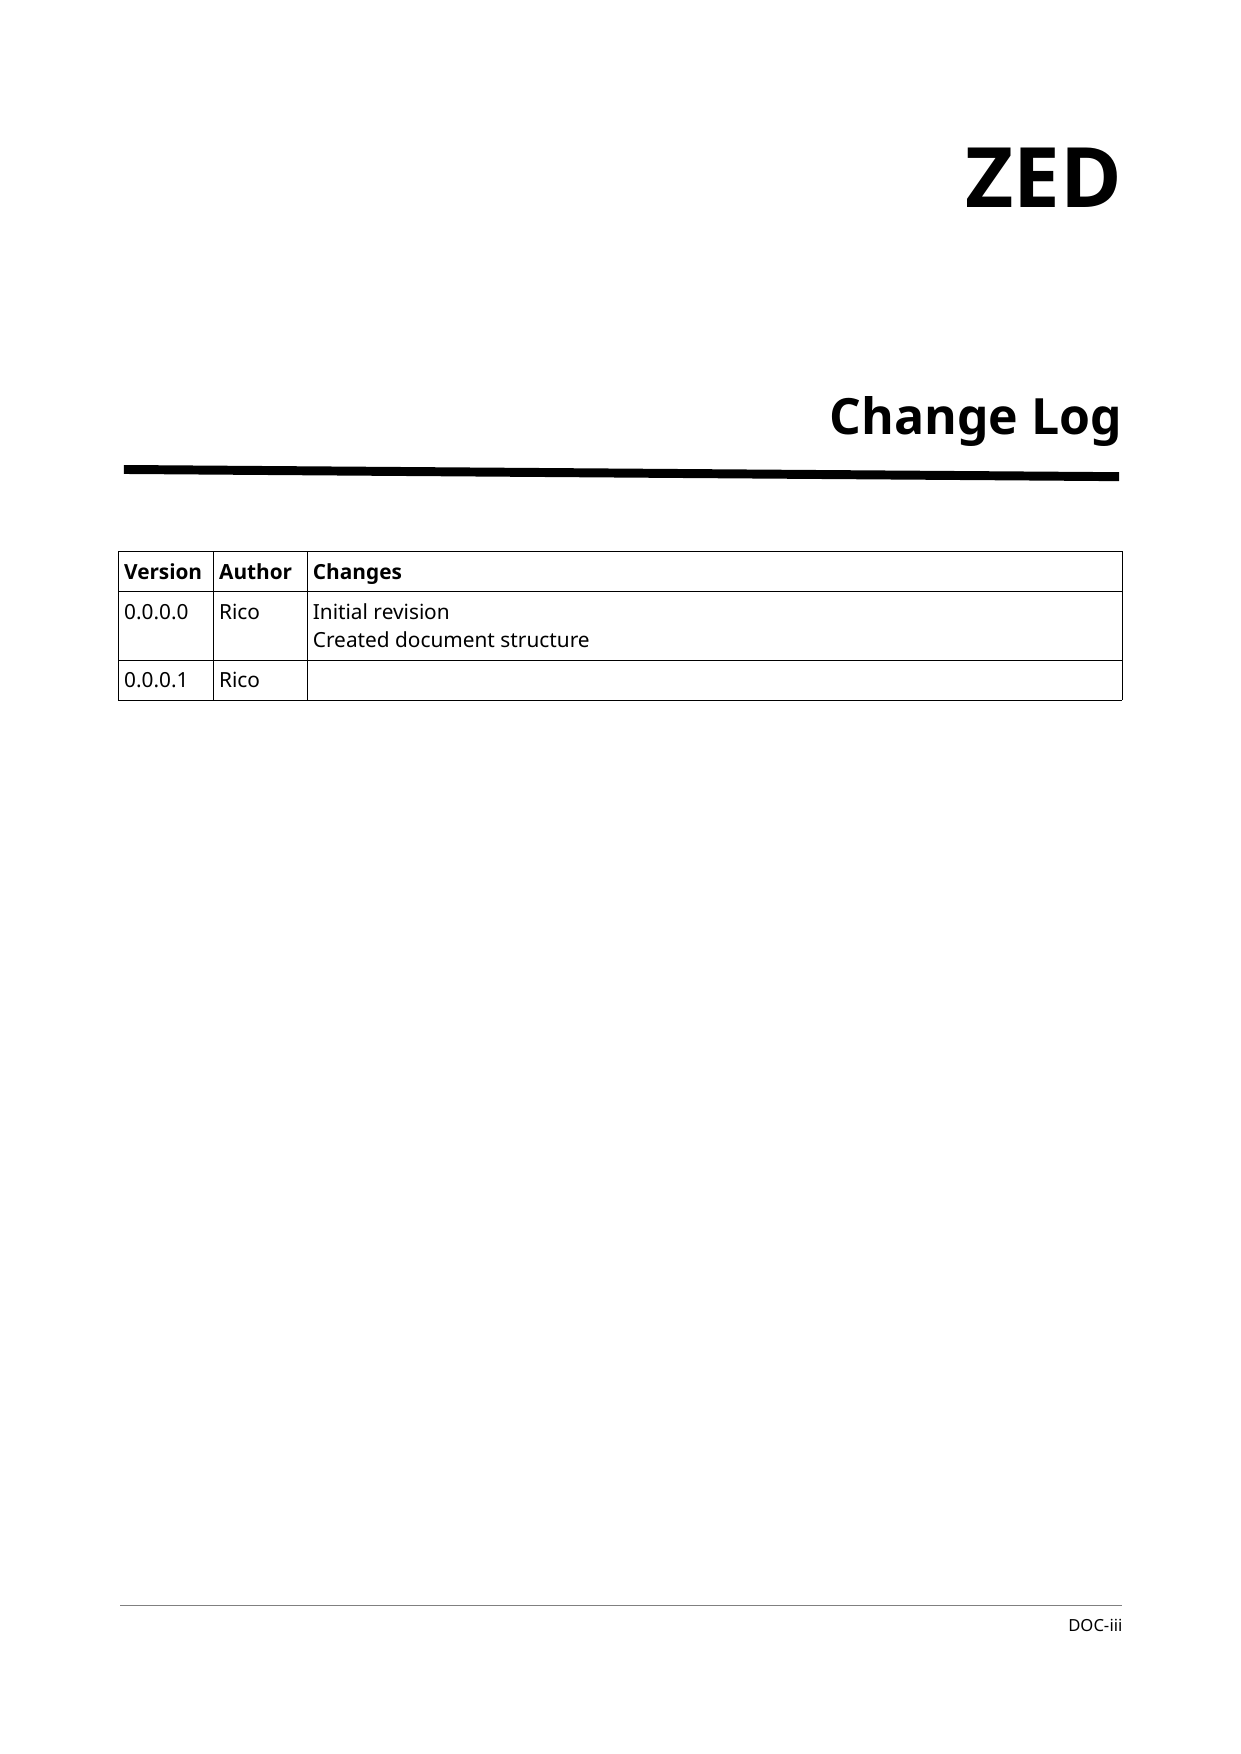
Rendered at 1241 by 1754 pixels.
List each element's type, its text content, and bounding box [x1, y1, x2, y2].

table_cell Rico [214, 661, 307, 699]
table_cell Rico [214, 592, 307, 659]
table_header Changes [308, 552, 1122, 591]
table_cell 0.0.0.1 [119, 661, 213, 699]
table_cell Initial revision Created document structure [308, 592, 1122, 659]
table_header Version [119, 552, 213, 591]
table_header Author [214, 552, 307, 591]
table_cell [308, 661, 1122, 699]
text Change Log [118, 381, 1122, 449]
table_cell 0.0.0.0 [119, 592, 213, 659]
